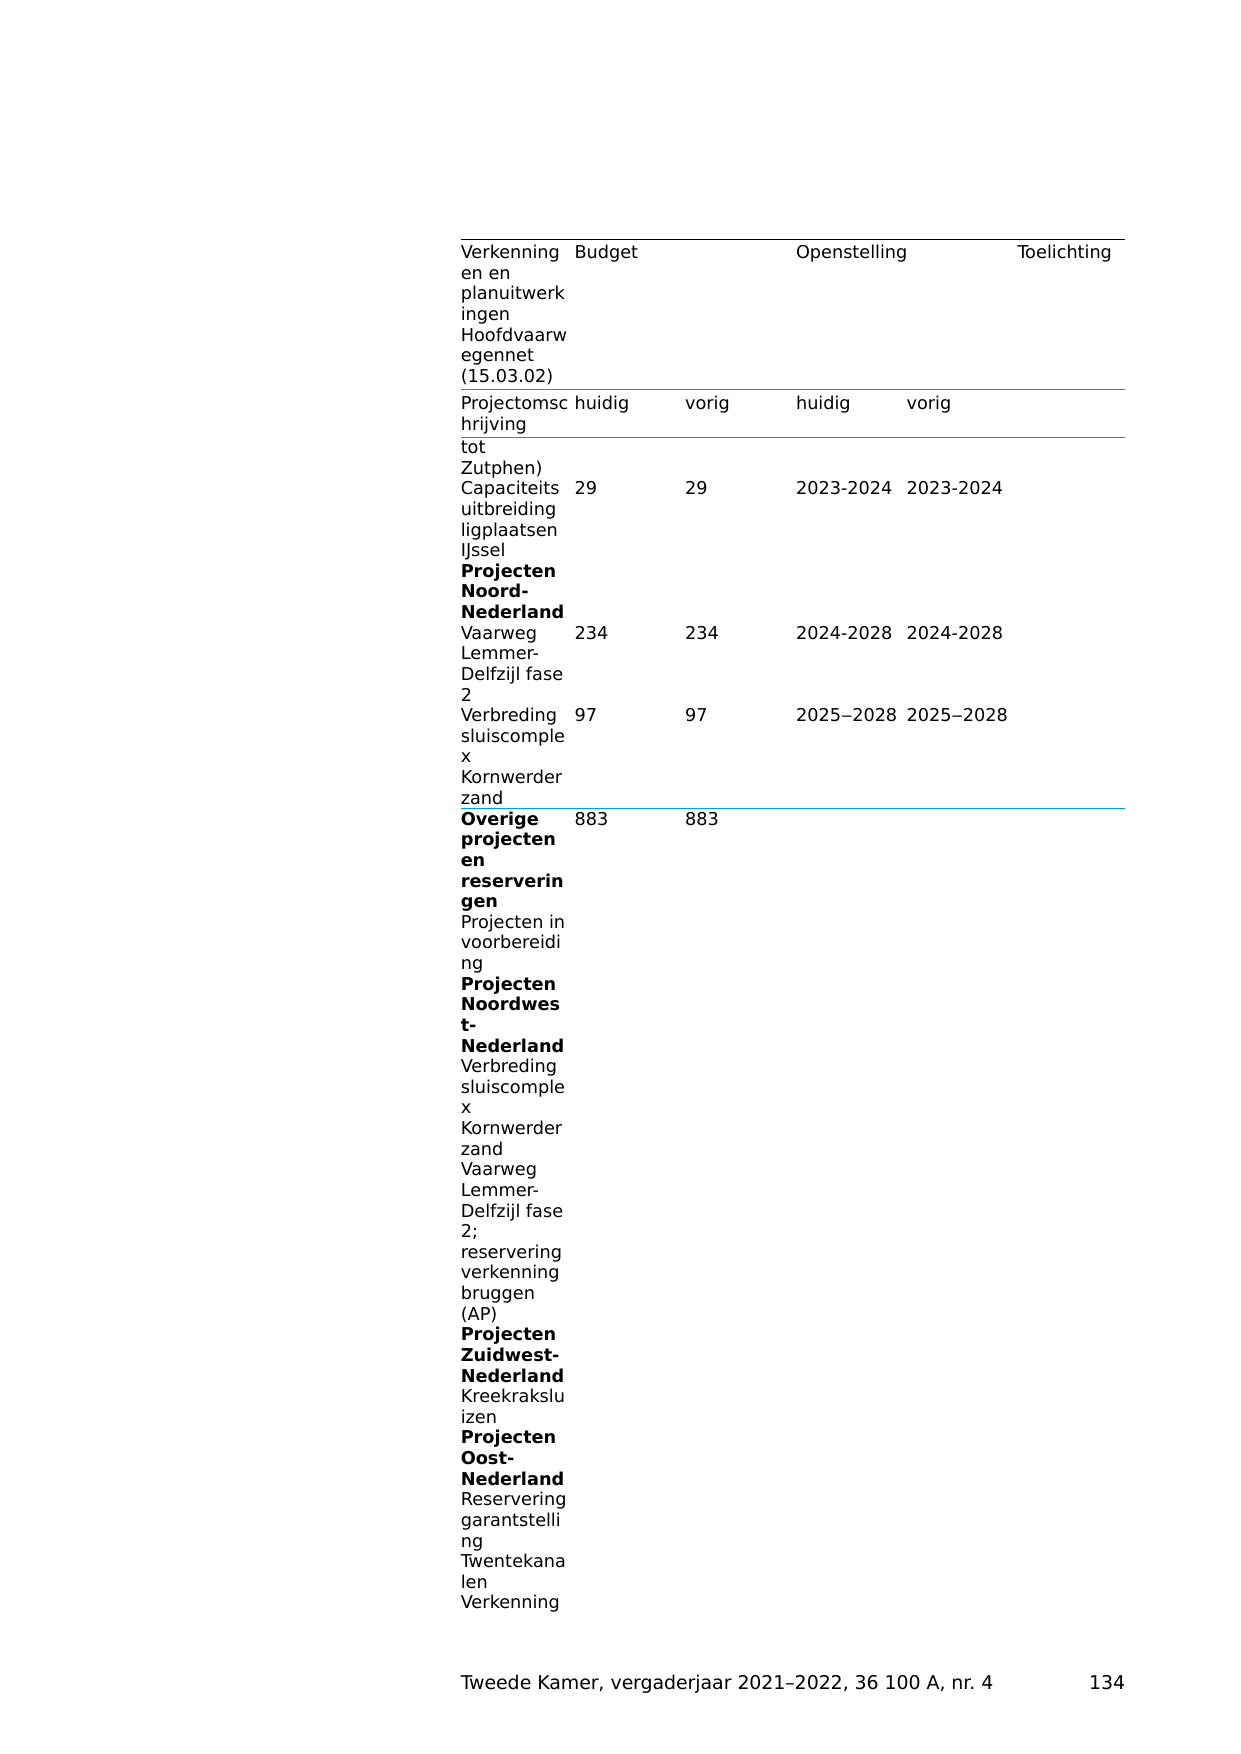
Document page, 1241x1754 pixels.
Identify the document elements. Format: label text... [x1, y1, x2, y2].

table_cell [682, 1324, 793, 1386]
table_cell [682, 1489, 793, 1592]
table_cell Kreekraksluizen [461, 1386, 571, 1427]
table_cell [1014, 390, 1125, 437]
table_cell [1014, 1489, 1125, 1592]
table_cell Openstelling [793, 240, 1014, 389]
table_cell [682, 561, 793, 623]
table_cell 29 [682, 478, 793, 561]
table_cell [1014, 623, 1125, 705]
table_cell [793, 1159, 903, 1324]
table_cell [904, 1159, 1014, 1324]
table_cell [904, 1324, 1014, 1386]
table_cell Vaarweg Lemmer-Delfzijl fase 2; reservering verkenning bruggen (AP) [461, 1159, 571, 1324]
table_cell [1014, 1386, 1125, 1427]
table_cell [793, 1428, 903, 1489]
table_cell [793, 1056, 903, 1159]
table_cell Verbreding sluiscomplex Kornwerderzand [461, 1056, 571, 1159]
table_cell [571, 1386, 682, 1427]
table_cell 2025‒2028 [793, 705, 903, 808]
table_cell Projecten Oost-Nederland [461, 1428, 571, 1489]
table_cell Reservering garantstelling Twentekanalen [461, 1489, 571, 1592]
table_cell 2023-2024 [904, 478, 1014, 561]
table_cell [793, 809, 903, 912]
table_cell [904, 1593, 1014, 1613]
table_cell [904, 561, 1014, 623]
table_cell [571, 1489, 682, 1592]
table_cell [571, 912, 682, 974]
table_cell 234 [682, 623, 793, 705]
table_cell [904, 974, 1014, 1056]
table_cell Toelichting [1014, 240, 1125, 389]
table_cell Capaciteitsuitbreiding ligplaatsen IJssel [461, 478, 571, 561]
table_cell [1014, 705, 1125, 808]
table_cell [904, 438, 1014, 478]
table_cell [682, 1428, 793, 1489]
table_cell [793, 912, 903, 974]
table_cell 234 [571, 623, 682, 705]
table_cell 2025‒2028 [904, 705, 1014, 808]
table_cell vorig [682, 390, 793, 437]
table_cell Verkenningen en planuitwerkingen Hoofdvaarwegennet (15.03.02) [461, 240, 571, 389]
table_cell [1014, 1056, 1125, 1159]
table_cell huidig [571, 390, 682, 437]
table_cell [571, 438, 682, 478]
table_cell vorig [904, 390, 1014, 437]
table_cell [571, 1159, 682, 1324]
table_cell 29 [571, 478, 682, 561]
table_cell Overige projecten en reserveringen [461, 809, 571, 912]
table_cell Vaarweg Lemmer-Delfzijl fase 2 [461, 623, 571, 705]
table_cell [1014, 478, 1125, 561]
table_header Tabel 23 Verkenningen en planuitwerkingen Hoofdvaarwegennet (bedragen x € 1 mln.) [461, 191, 1125, 239]
table_cell [793, 1489, 903, 1592]
table_cell [904, 809, 1014, 912]
table_cell [571, 1324, 682, 1386]
table_cell [682, 912, 793, 974]
table_cell [1014, 974, 1125, 1056]
table_cell [682, 1593, 793, 1613]
table_cell [1014, 1159, 1125, 1324]
table_cell [904, 1056, 1014, 1159]
table_cell [1014, 561, 1125, 623]
table_cell 97 [571, 705, 682, 808]
table_cell [682, 1159, 793, 1324]
table_cell [682, 438, 793, 478]
table_cell [571, 1593, 682, 1613]
table_cell Projectomschrijving [461, 390, 571, 437]
table_cell [1014, 1593, 1125, 1613]
table_cell [904, 1489, 1014, 1592]
table_cell 2023-2024 [793, 478, 903, 561]
table_cell Projecten Noordwest-Nederland [461, 974, 571, 1056]
table_cell huidig [793, 390, 903, 437]
table_cell 97 [682, 705, 793, 808]
table_cell [682, 1386, 793, 1427]
table_cell [904, 1386, 1014, 1427]
table_cell [1014, 809, 1125, 912]
table_cell Projecten Noord-Nederland [461, 561, 571, 623]
table_cell 883 [682, 809, 793, 912]
table_cell [571, 1428, 682, 1489]
table_cell tot Zutphen) [461, 438, 571, 478]
table_cell [793, 1386, 903, 1427]
table_cell [793, 561, 903, 623]
table_cell [793, 1593, 903, 1613]
table_cell Verbreding sluiscomplex Kornwerderzand [461, 705, 571, 808]
table_cell [1014, 1324, 1125, 1386]
table_cell [793, 974, 903, 1056]
table_cell [1014, 438, 1125, 478]
table_cell Projecten Zuidwest-Nederland [461, 1324, 571, 1386]
table_cell [793, 438, 903, 478]
table_cell 2024-2028 [793, 623, 903, 705]
table_cell [682, 974, 793, 1056]
table_cell [571, 974, 682, 1056]
table_cell Projecten in voorbereiding [461, 912, 571, 974]
table_cell 883 [571, 809, 682, 912]
table_cell [904, 912, 1014, 974]
table_cell [904, 1428, 1014, 1489]
table_cell [571, 1056, 682, 1159]
table_cell [1014, 1428, 1125, 1489]
table_cell [682, 1056, 793, 1159]
table_cell [1014, 912, 1125, 974]
table_cell Budget [571, 240, 793, 389]
table_cell [793, 1324, 903, 1386]
table_cell Verkenning [461, 1593, 571, 1613]
table_cell 2024-2028 [904, 623, 1014, 705]
table_cell [571, 561, 682, 623]
